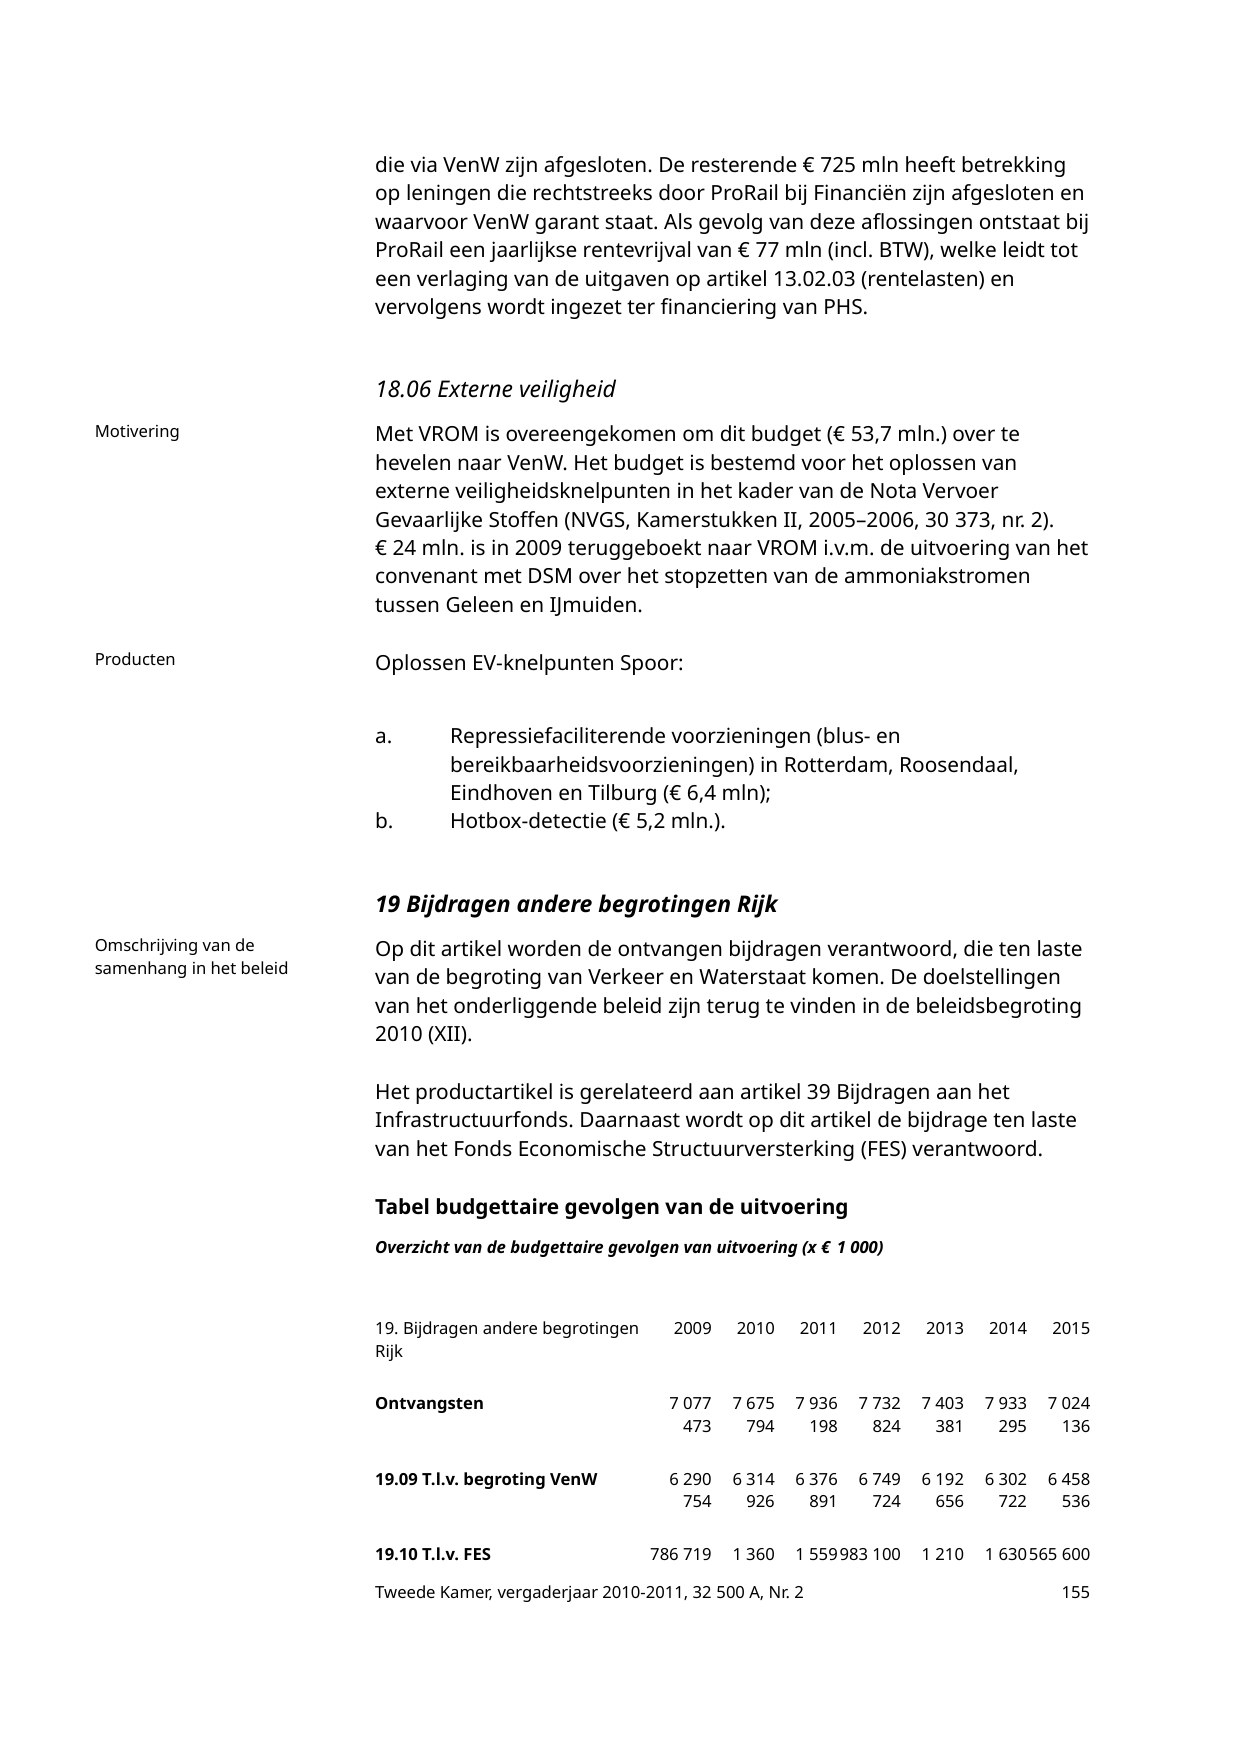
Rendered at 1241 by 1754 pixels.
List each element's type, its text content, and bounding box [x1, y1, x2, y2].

table_cell 7 936 198 [775, 1392, 838, 1467]
table_header 2011 [775, 1316, 838, 1392]
text Producten [94, 648, 328, 671]
table_cell 6 314 926 [711, 1467, 774, 1543]
table_cell 565 600 [1027, 1543, 1090, 1565]
text Motivering [94, 419, 328, 442]
subtitle 19 Bijdragen andere begrotingen Rijk [375, 888, 1090, 919]
text Het productartikel is gerelateerd aan artikel 39 Bijdragen aan het Infrastructuurfonds. Daarnaast wordt op dit artikel de bijdrage ten laste van het Fonds Economische Structuurversterking (FES) verantwoord. [375, 1077, 1090, 1162]
table_cell 6 302 722 [964, 1467, 1027, 1543]
table_header 2014 [964, 1316, 1027, 1392]
table_cell 786 719 [648, 1543, 711, 1565]
text die via VenW zijn afgesloten. De resterende € 725 mln heeft betrekking op leningen die rechtstreeks door ProRail bij Financiën zijn afgesloten en waarvoor VenW garant staat. Als gevolg van deze aflossingen ontstaat bij ProRail een jaarlijkse rentevrijval van € 77 mln (incl. BTW), welke leidt tot een verlaging van de uitgaven op artikel 13.02.03 (rentelasten) en vervolgens wordt ingezet ter financiering van PHS. [375, 150, 1090, 321]
text Omschrijving van de samenhang in het beleid [94, 934, 328, 979]
table_cell 1 630 [964, 1543, 1027, 1565]
table_cell 1 210 [901, 1543, 964, 1565]
table_cell 7 732 824 [838, 1392, 901, 1467]
table_cell 6 749 724 [838, 1467, 901, 1543]
table_header 2015 [1027, 1316, 1090, 1392]
table_cell 6 458 536 [1027, 1467, 1090, 1543]
table_header 19. Bijdragen andere begrotingen Rijk [375, 1316, 648, 1392]
list Hotbox-detectie (€ 5,2 mln.). [375, 807, 1090, 835]
table_cell 6 192 656 [901, 1467, 964, 1543]
table_cell Ontvangsten [375, 1392, 648, 1467]
table_cell 6 376 891 [775, 1467, 838, 1543]
table_header 2012 [838, 1316, 901, 1392]
table_cell 983 100 [838, 1543, 901, 1565]
table_cell 19.09 T.l.v. begroting VenW [375, 1467, 648, 1543]
table_header 2009 [648, 1316, 711, 1392]
text Op dit artikel worden de ontvangen bijdragen verantwoord, die ten laste van de begroting van Verkeer en Waterstaat komen. De doelstellingen van het onderliggende beleid zijn terug te vinden in de beleidsbegroting 2010 (XII). [375, 934, 1090, 1048]
table_cell 7 077 473 [648, 1392, 711, 1467]
text Overzicht van de budgettaire gevolgen van uitvoering (x € 1 000) [375, 1236, 1090, 1258]
table_cell 19.10 T.l.v. FES [375, 1543, 648, 1565]
table_cell 1 360 [711, 1543, 774, 1565]
text Tabel budgettaire gevolgen van de uitvoering [375, 1192, 1090, 1221]
table_cell 1 559 [775, 1543, 838, 1565]
table_cell 7 403 381 [901, 1392, 964, 1467]
text Oplossen EV-knelpunten Spoor: [375, 648, 1090, 676]
table_header 2010 [711, 1316, 774, 1392]
text [94, 671, 328, 678]
table_header 2013 [901, 1316, 964, 1392]
text Met VROM is overeengekomen om dit budget (€ 53,7 mln.) over te hevelen naar VenW. Het budget is bestemd voor het oplossen van externe veiligheidsknelpunten in het kader van de Nota Vervoer Gevaarlijke Stoffen (NVGS, Kamerstukken II, 2005–2006, 30 373, nr. 2). € 24 mln. is in 2009 teruggeboekt naar VROM i.v.m. de uitvoering van het convenant met DSM over het stopzetten van de ammoniakstromen tussen Geleen en IJmuiden. [375, 419, 1090, 618]
table_cell 7 675 794 [711, 1392, 774, 1467]
subtitle 18.06 Externe veiligheid [375, 373, 1090, 404]
list Repressiefaciliterende voorzieningen (blus- en bereikbaarheidsvoorzieningen) in Rotterdam, Roosendaal, Eindhoven en Tilburg (€ 6,4 mln); [375, 721, 1090, 807]
table_cell 6 290 754 [648, 1467, 711, 1543]
table_cell 7 024 136 [1027, 1392, 1090, 1467]
table_cell 7 933 295 [964, 1392, 1027, 1467]
